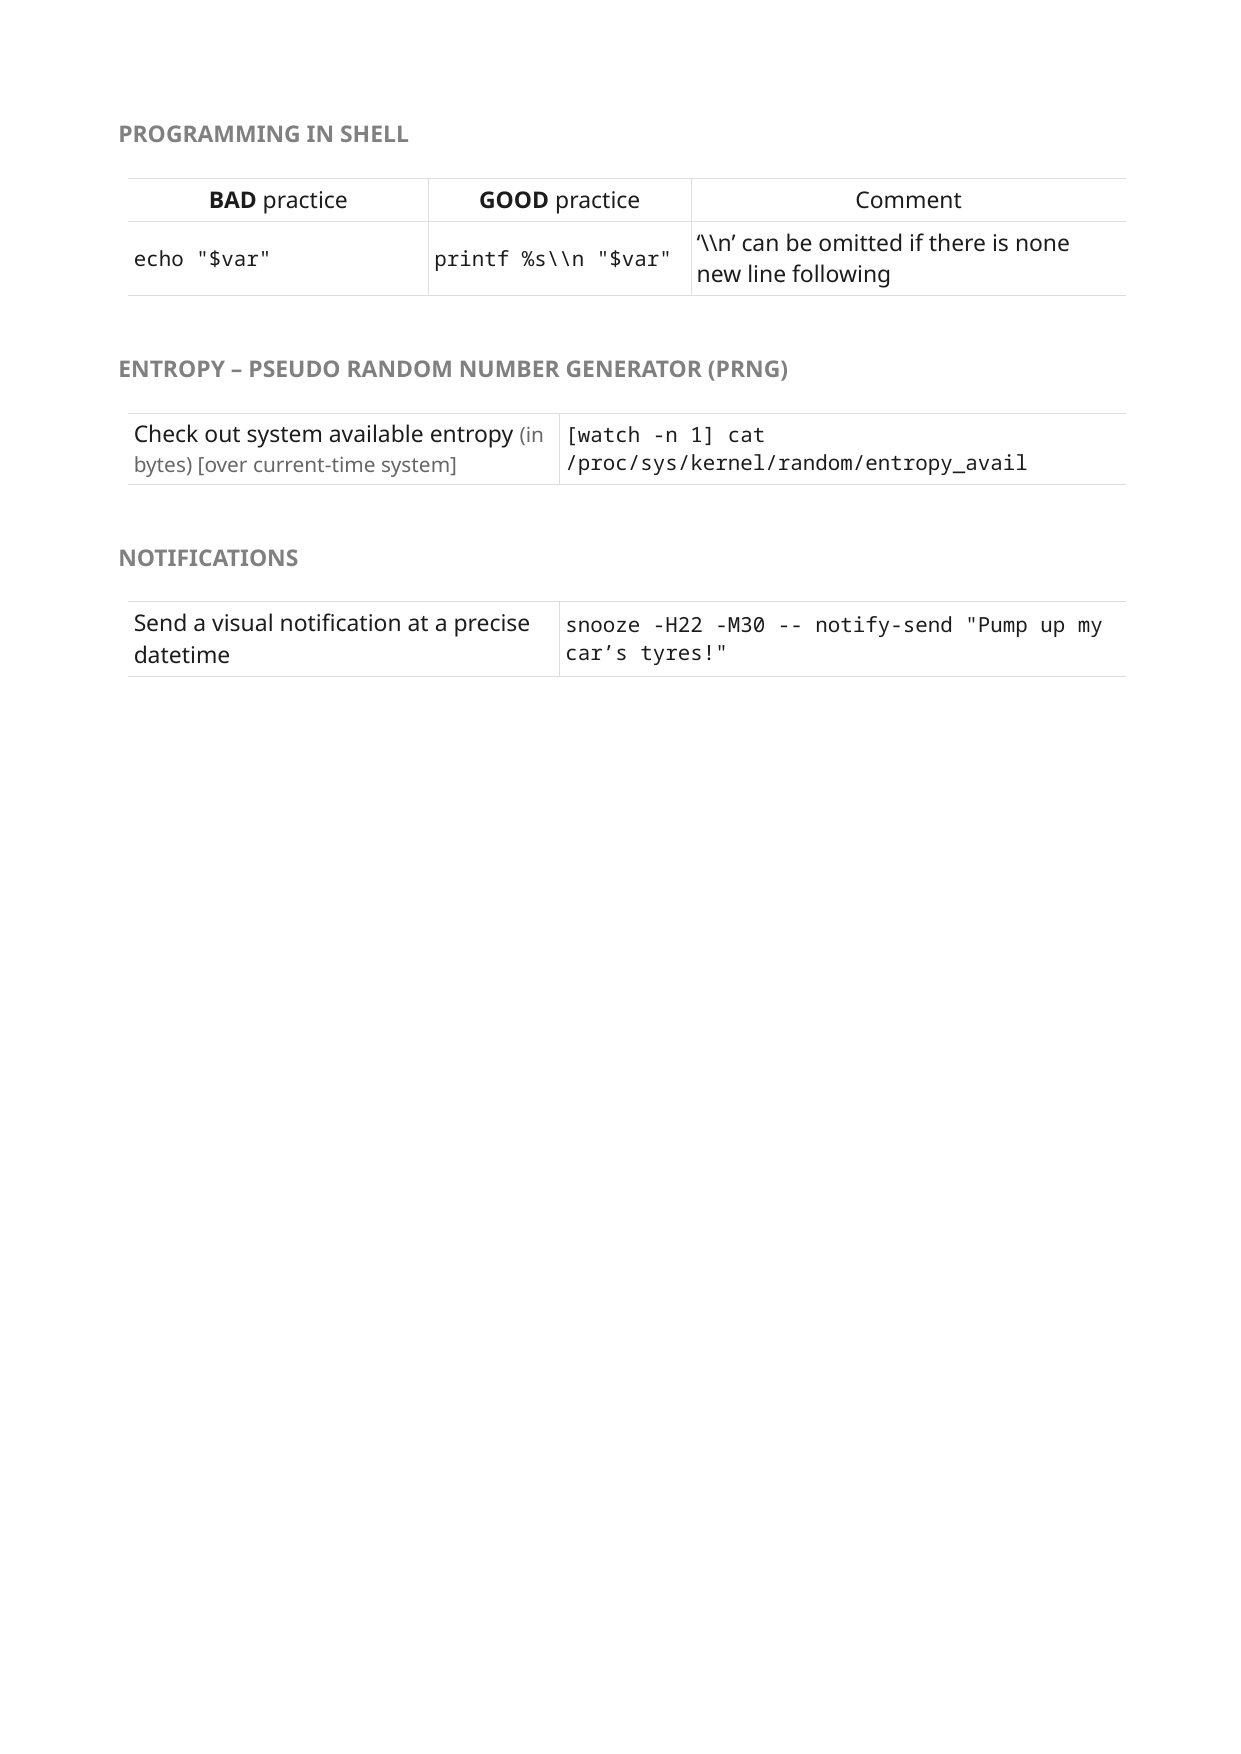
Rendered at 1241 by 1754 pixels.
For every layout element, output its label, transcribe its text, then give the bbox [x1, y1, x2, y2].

text ENTROPY – PSEUDO RANDOM NUMBER GENERATOR (PRNG) [118, 353, 1122, 384]
table_cell echo "$var" [128, 222, 428, 295]
table_header Send a visual notification at a precise datetime [128, 602, 559, 676]
table_header Comment [692, 179, 1126, 221]
table_header BAD practice [128, 179, 428, 221]
table_header GOOD practice [429, 179, 691, 221]
table_header snooze -H22 -M30 -- notify-send "Pump up my car’s tyres!" [560, 602, 1126, 676]
text PROGRAMMING IN SHELL [118, 118, 1122, 149]
table_header [watch -n 1] cat /proc/sys/kernel/random/entropy_avail [560, 414, 1126, 484]
table_cell ‘\\n’ can be omitted if there is none new line following [692, 222, 1126, 295]
table_header Check out system available entropy (in bytes) [over current-time system] [128, 414, 559, 484]
text NOTIFICATIONS [118, 541, 1122, 573]
table_cell printf %s\\n "$var" [429, 222, 691, 295]
